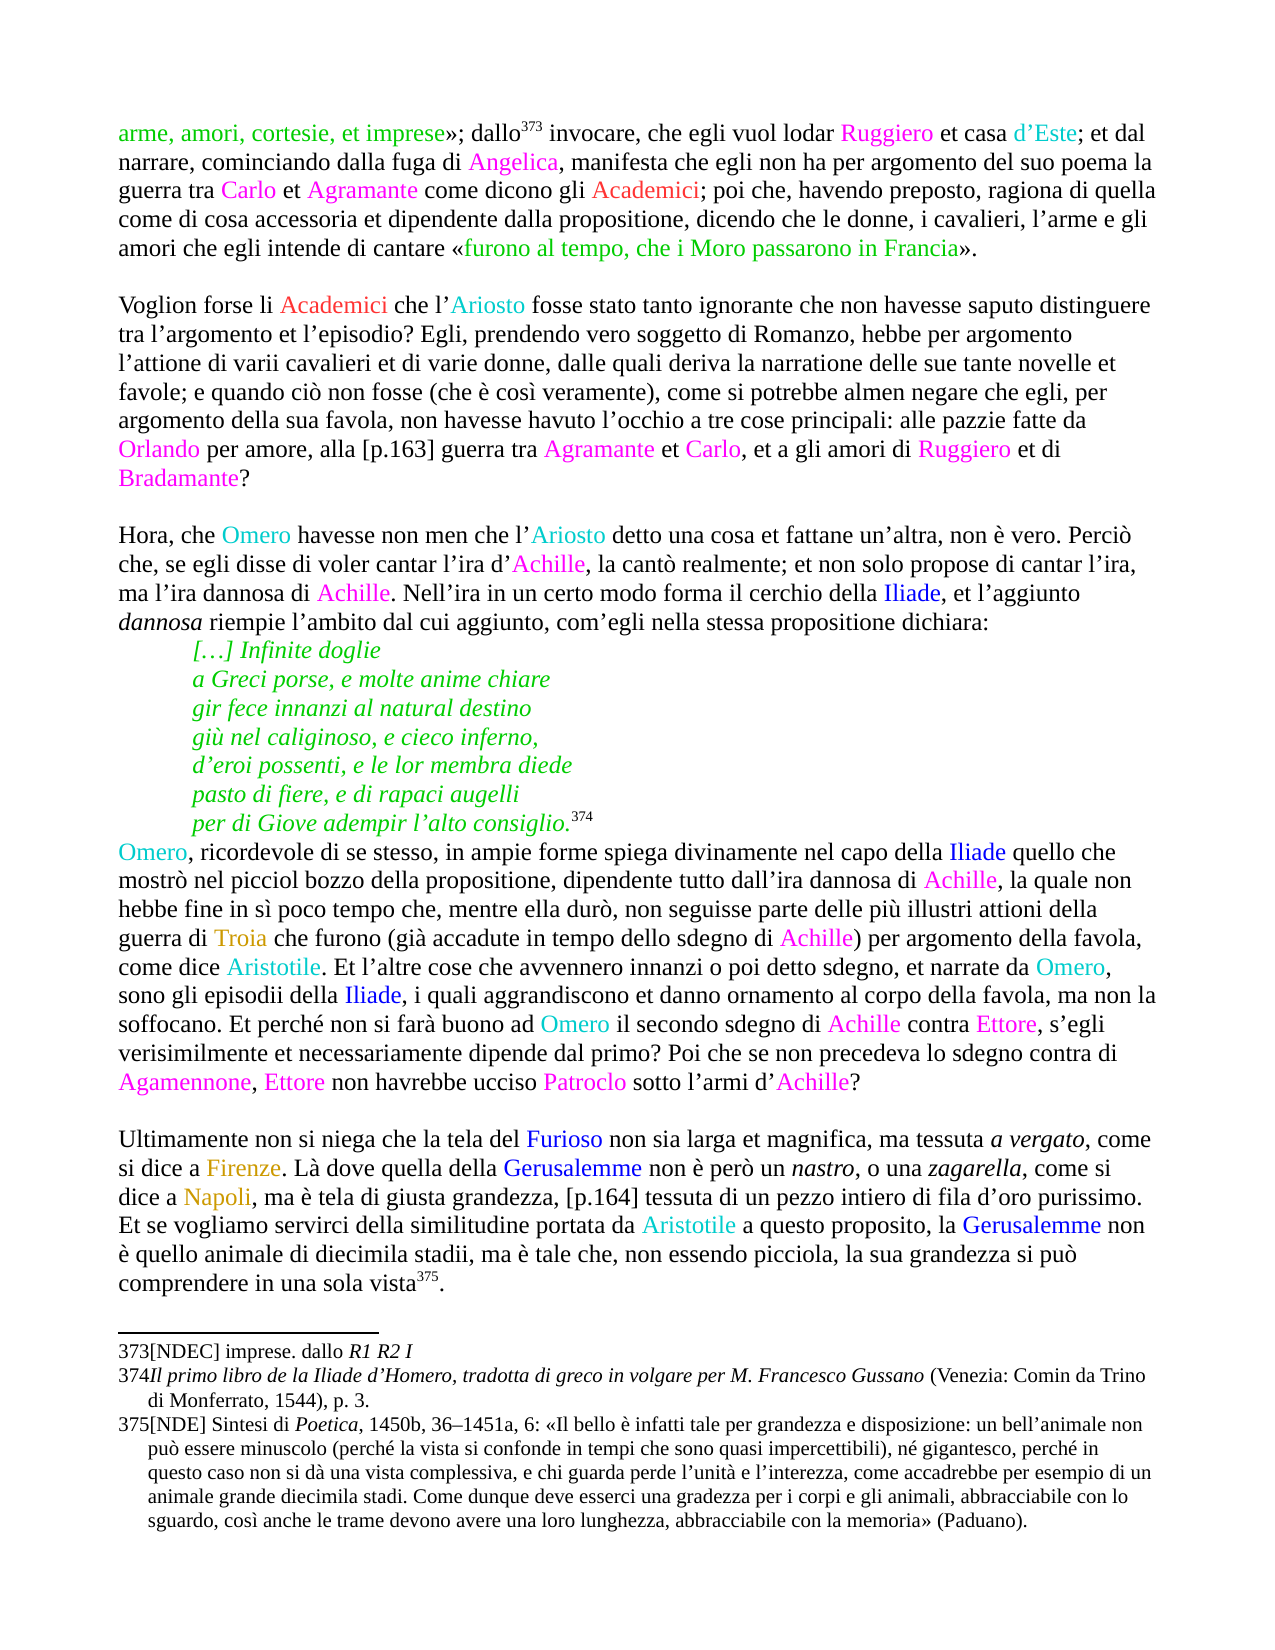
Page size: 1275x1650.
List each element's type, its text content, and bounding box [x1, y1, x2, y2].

text [NDE] Sintesi di Poetica, 1450b, 36–1451a, 6: «Il bello è infatti tale per grandezza e disposizione: un bell’animale non può essere minuscolo (perché la vista si confonde in tempi che sono quasi impercettibili), né gigantesco, perché in questo caso non si dà una vista complessiva, e chi guarda perde l’unità e l’interezza, come accadrebbe per esempio di un animale grande diecimila stadi. Come dunque deve esserci una gradezza per i corpi e gli animali, abbracciabile con lo sguardo, così anche le trame devono avere una loro lunghezza, abbracciabile con la memoria» (Paduano). [118, 1412, 1157, 1532]
text Omero, ricordevole di se stesso, in ampie forme spiega divinamente nel capo della Iliade quello che mostrò nel picciol bozzo della propositione, dipendente tutto dall’ira dannosa di Achille, la quale non hebbe fine in sì poco tempo che, mentre ella durò, non seguisse parte delle più illustri attioni della guerra di Troia che furono (già accadute in tempo dello sdegno di Achille) per argomento della favola, come dice Aristotile. Et l’altre cose che avvennero innanzi o poi detto sdegno, et narrate da Omero, sono gli episodii della Iliade, i quali aggrandiscono et danno ornamento al corpo della favola, ma non la soffocano. Et perché non si farà buono ad Omero il secondo sdegno di Achille contra Ettore, s’egli verisimilmente et necessariamente dipende dal primo? Poi che se non precedeva lo sdegno contra di Agamennone, Ettore non havrebbe ucciso Patroclo sotto l’armi d’Achille? [118, 837, 1157, 1096]
text [NDEC] imprese. dallo R1 R2 I [118, 1339, 1157, 1363]
text arme, amori, cortesie, et imprese»; dallo invocare, che egli vuol lodar Ruggiero et casa d’Este; et dal narrare, cominciando dalla fuga di Angelica, manifesta che egli non ha per argomento del suo poema la guerra tra Carlo et Agramante come dicono gli Academici; poi che, havendo preposto, ragiona di quella come di cosa accessoria et dipendente dalla propositione, dicendo che le donne, i cavalieri, l’arme e gli amori che egli intende di cantare «furono al tempo, che i Moro passarono in Francia». [118, 118, 1157, 262]
text a Greci porse, e molte anime chiare [118, 664, 1157, 693]
text giù nel caliginoso, e cieco inferno, [118, 722, 1157, 751]
text gir fece innanzi al natural destino [118, 693, 1157, 722]
text Voglion forse li Academici che l’Ariosto fosse stato tanto ignorante che non havesse saputo distinguere tra l’argomento et l’episodio? Egli, prendendo vero soggetto di Romanzo, hebbe per argomento l’attione di varii cavalieri et di varie donne, dalle quali deriva la narratione delle sue tante novelle et favole; e quando ciò non fosse (che è così veramente), come si potrebbe almen negare che egli, per argomento della sua favola, non havesse havuto l’occhio a tre cose principali: alle pazzie fatte da Orlando per amore, alla [p.163] guerra tra Agramante et Carlo, et a gli amori di Ruggiero et di Bradamante? [118, 291, 1157, 492]
text pasto di fiere, e di rapaci augelli [118, 779, 1157, 808]
text Ultimamente non si niega che la tela del Furioso non sia larga et magnifica, ma tessuta a vergato, come si dice a Firenze. Là dove quella della Gerusalemme non è però un nastro, o una zagarella, come si dice a Napoli, ma è tela di giusta grandezza, [p.164] tessuta di un pezzo intiero di fila d’oro purissimo. Et se vogliamo servirci della similitudine portata da Aristotile a questo proposito, la Gerusalemme non è quello animale di diecimila stadii, ma è tale che, non essendo picciola, la sua grandezza si può comprendere in una sola vista. [118, 1124, 1157, 1297]
text […] Infinite doglie [118, 636, 1157, 664]
text Il primo libro de la Iliade d’Homero, tradotta di greco in volgare per M. Francesco Gussano (Venezia: Comin da Trino di Monferrato, 1544), p. 3. [118, 1363, 1157, 1412]
text per di Giove adempir l’alto consiglio. [118, 808, 1157, 837]
text d’eroi possenti, e le lor membra diede [118, 751, 1157, 779]
text Hora, che Omero havesse non men che l’Ariosto detto una cosa et fattane un’altra, non è vero. Perciò che, se egli disse di voler cantar l’ira d’Achille, la cantò realmente; et non solo propose di cantar l’ira, ma l’ira dannosa di Achille. Nell’ira in un certo modo forma il cerchio della Iliade, et l’aggiunto dannosa riempie l’ambito dal cui aggiunto, com’egli nella stessa propositione dichiara: [118, 521, 1157, 636]
